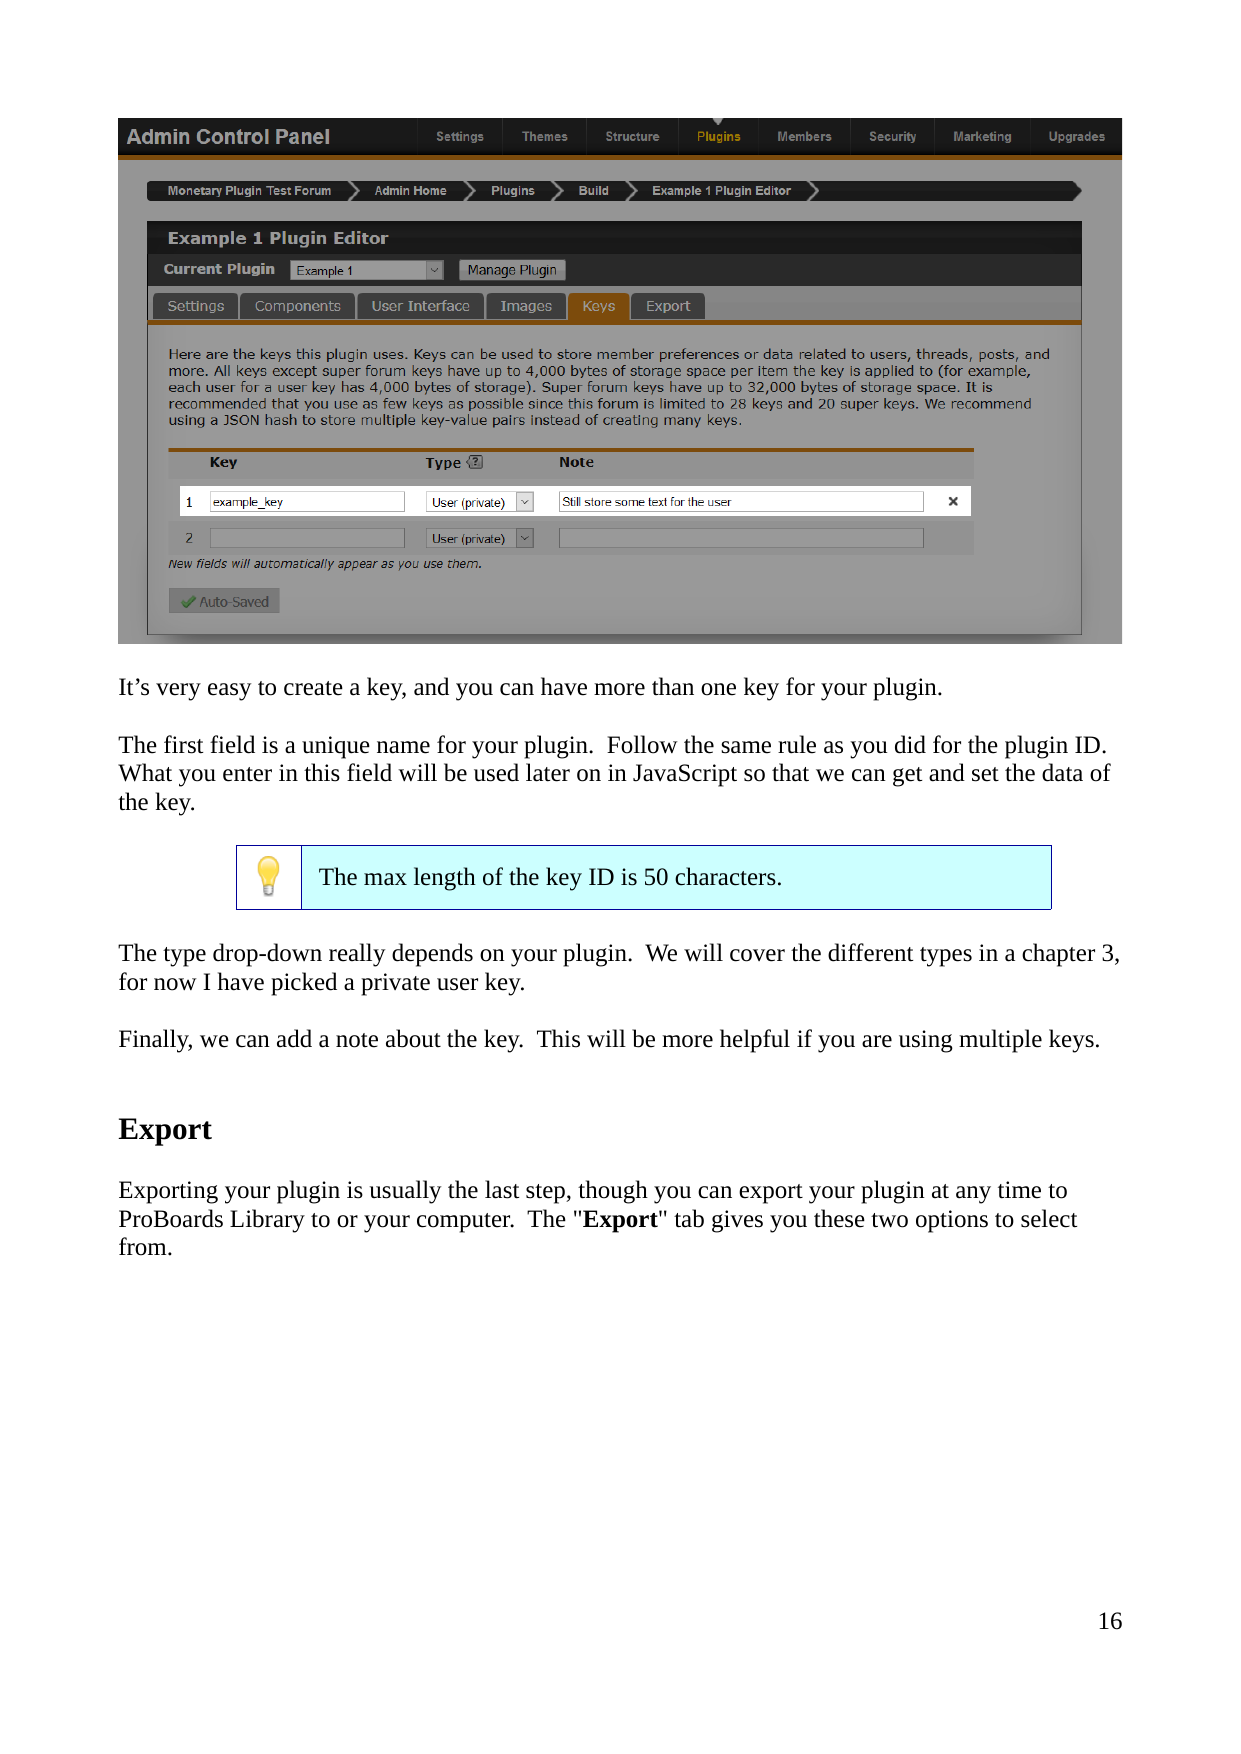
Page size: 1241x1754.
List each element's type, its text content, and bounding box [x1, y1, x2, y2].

table_header [237, 846, 301, 909]
text It’s very easy to create a key, and you can have more than one key for your plugin. [118, 672, 1122, 701]
text The type drop-down really depends on your plugin. We will cover the different types in a chapter 3, for now I have picked a private user key. [118, 938, 1122, 995]
text Export [118, 1110, 1122, 1146]
text Exporting your plugin is usually the last step, though you can export your plugin at any time to ProBoards Library to or your computer. The "Export" tab gives you these two options to select from. [118, 1175, 1122, 1261]
picture [118, 118, 1123, 644]
text The first field is a unique name for your plugin. Follow the same rule as you did for the plugin ID. What you enter in this field will be used later on in JavaScript so that we can get and set the data of the key. [118, 730, 1122, 816]
table_header The max length of the key ID is 50 characters. [302, 846, 1051, 909]
text Finally, we can add a note about the key. This will be more helpful if you are using multiple keys. [118, 1024, 1122, 1053]
picture [251, 856, 286, 897]
